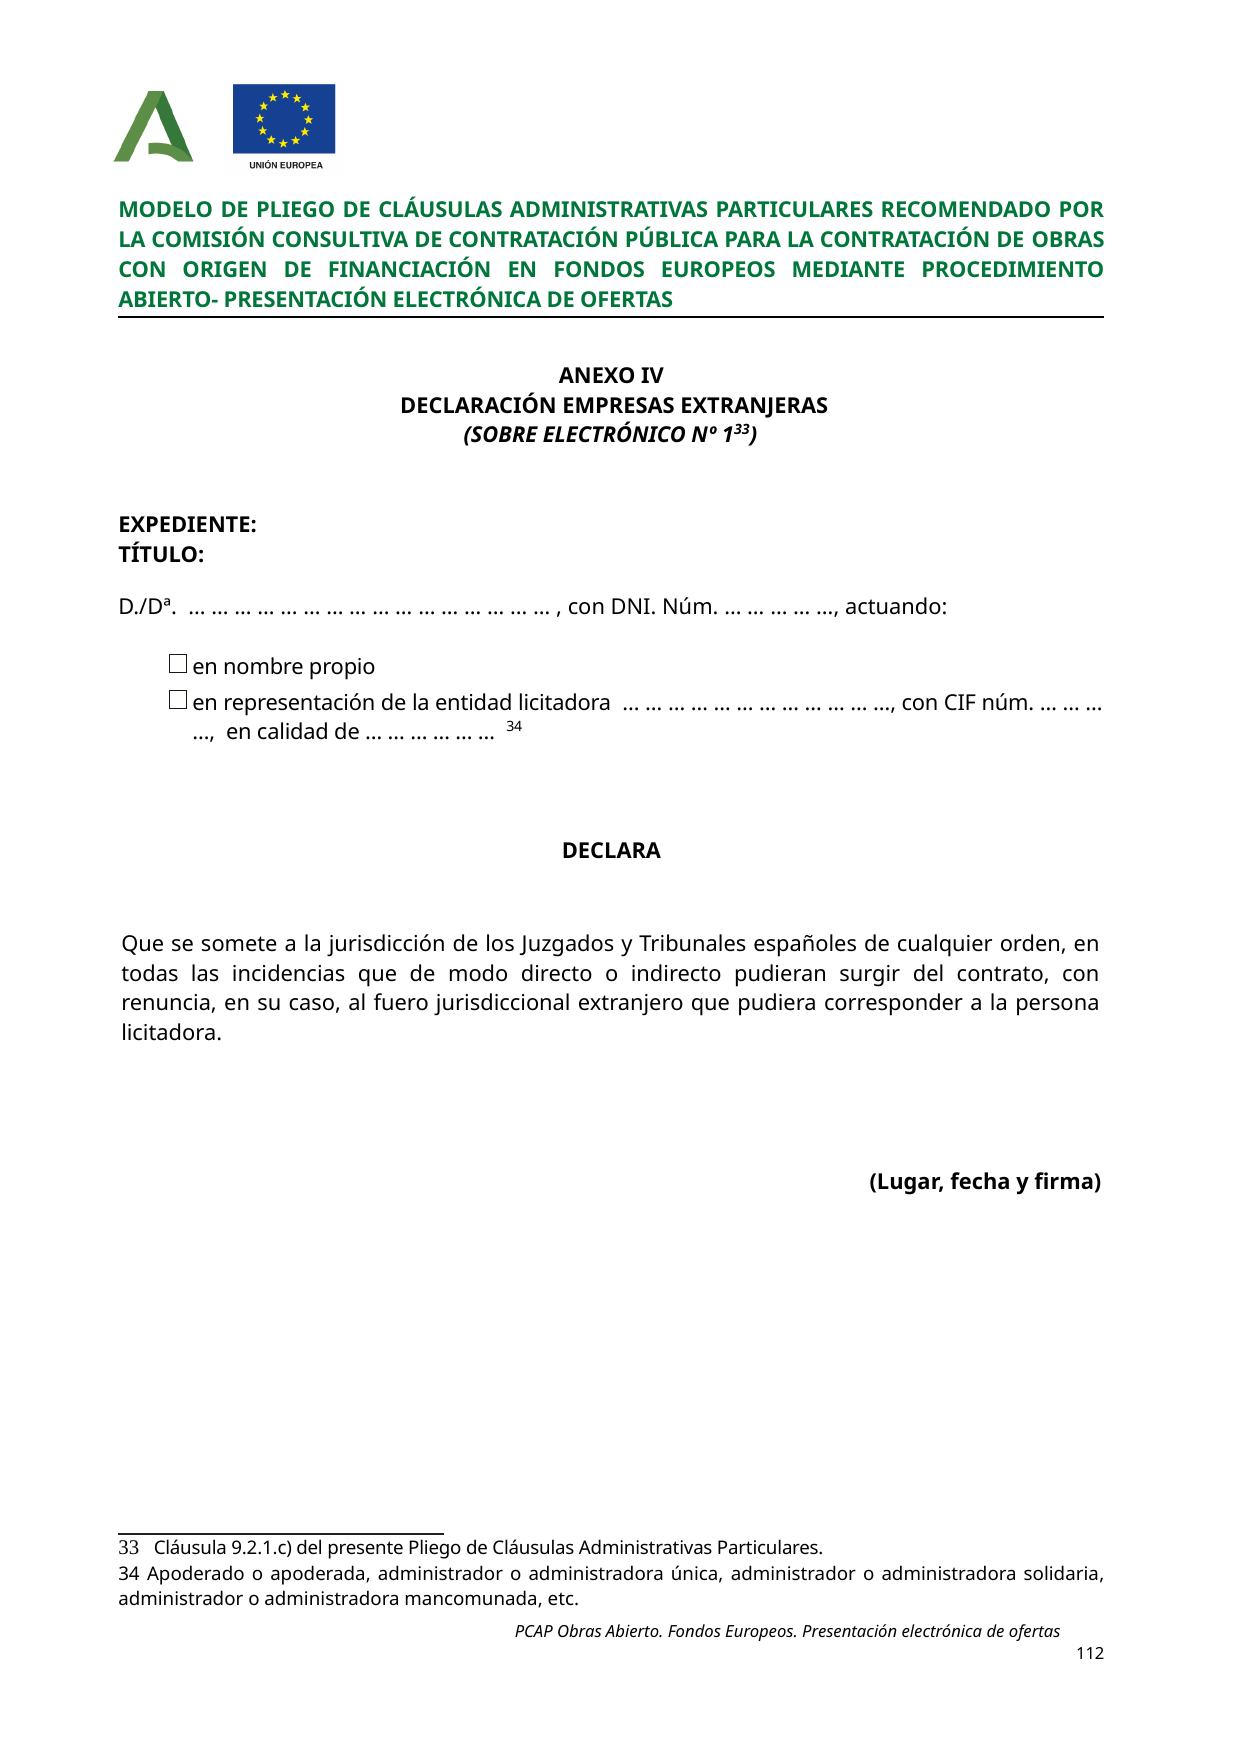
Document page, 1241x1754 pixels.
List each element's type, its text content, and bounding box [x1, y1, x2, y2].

text en representación de la entidad licitadora … … … … … … … … … … … …, con CIF núm. … … … …, en calidad de … … … … … … [192, 687, 1104, 746]
text D./Dª. … … … … … … … … … … … … … … … … , con DNI. Núm. … … … … …, actuando: [118, 591, 1104, 621]
text Apoderado o apoderada, administrador o administradora única, administrador o administradora solidaria, administrador o administradora mancomunada, etc. [118, 1560, 1104, 1611]
picture [221, 78, 347, 176]
text (SOBRE ELECTRÓNICO Nº 1) [118, 419, 1104, 449]
text DECLARA [118, 836, 1104, 865]
text MODELO DE PLIEGO DE CLÁUSULAS ADMINISTRATIVAS PARTICULARES RECOMENDADO POR LA COMISIÓN CONSULTIVA DE CONTRATACIÓN PÚBLICA PARA LA CONTRATACIÓN DE OBRAS CON ORIGEN DE FINANCIACIÓN EN FONDOS EUROPEOS MEDIANTE PROCEDIMIENTO ABIERTO- PRESENTACIÓN ELECTRÓNICA DE OFERTAS [118, 194, 1104, 316]
text Que se somete a la jurisdicción de los Juzgados y Tribunales españoles de cualquier orden, en todas las incidencias que de modo directo o indirecto pudieran surgir del contrato, con renuncia, en su caso, al fuero jurisdiccional extranjero que pudiera corresponder a la persona licitadora. [118, 925, 1104, 1047]
text EXPEDIENTE: [118, 509, 1104, 539]
picture [109, 86, 198, 166]
text en nombre propio [192, 651, 1104, 681]
text ANEXO IV [118, 360, 1104, 390]
text TÍTULO: [118, 539, 1104, 568]
text (Lugar, fecha y firma) [118, 1166, 1104, 1199]
text DECLARACIÓN EMPRESAS EXTRANJERAS [118, 390, 1104, 419]
text Cláusula 9.2.1.c) del presente Pliego de Cláusulas Administrativas Particulares. [118, 1534, 1104, 1560]
